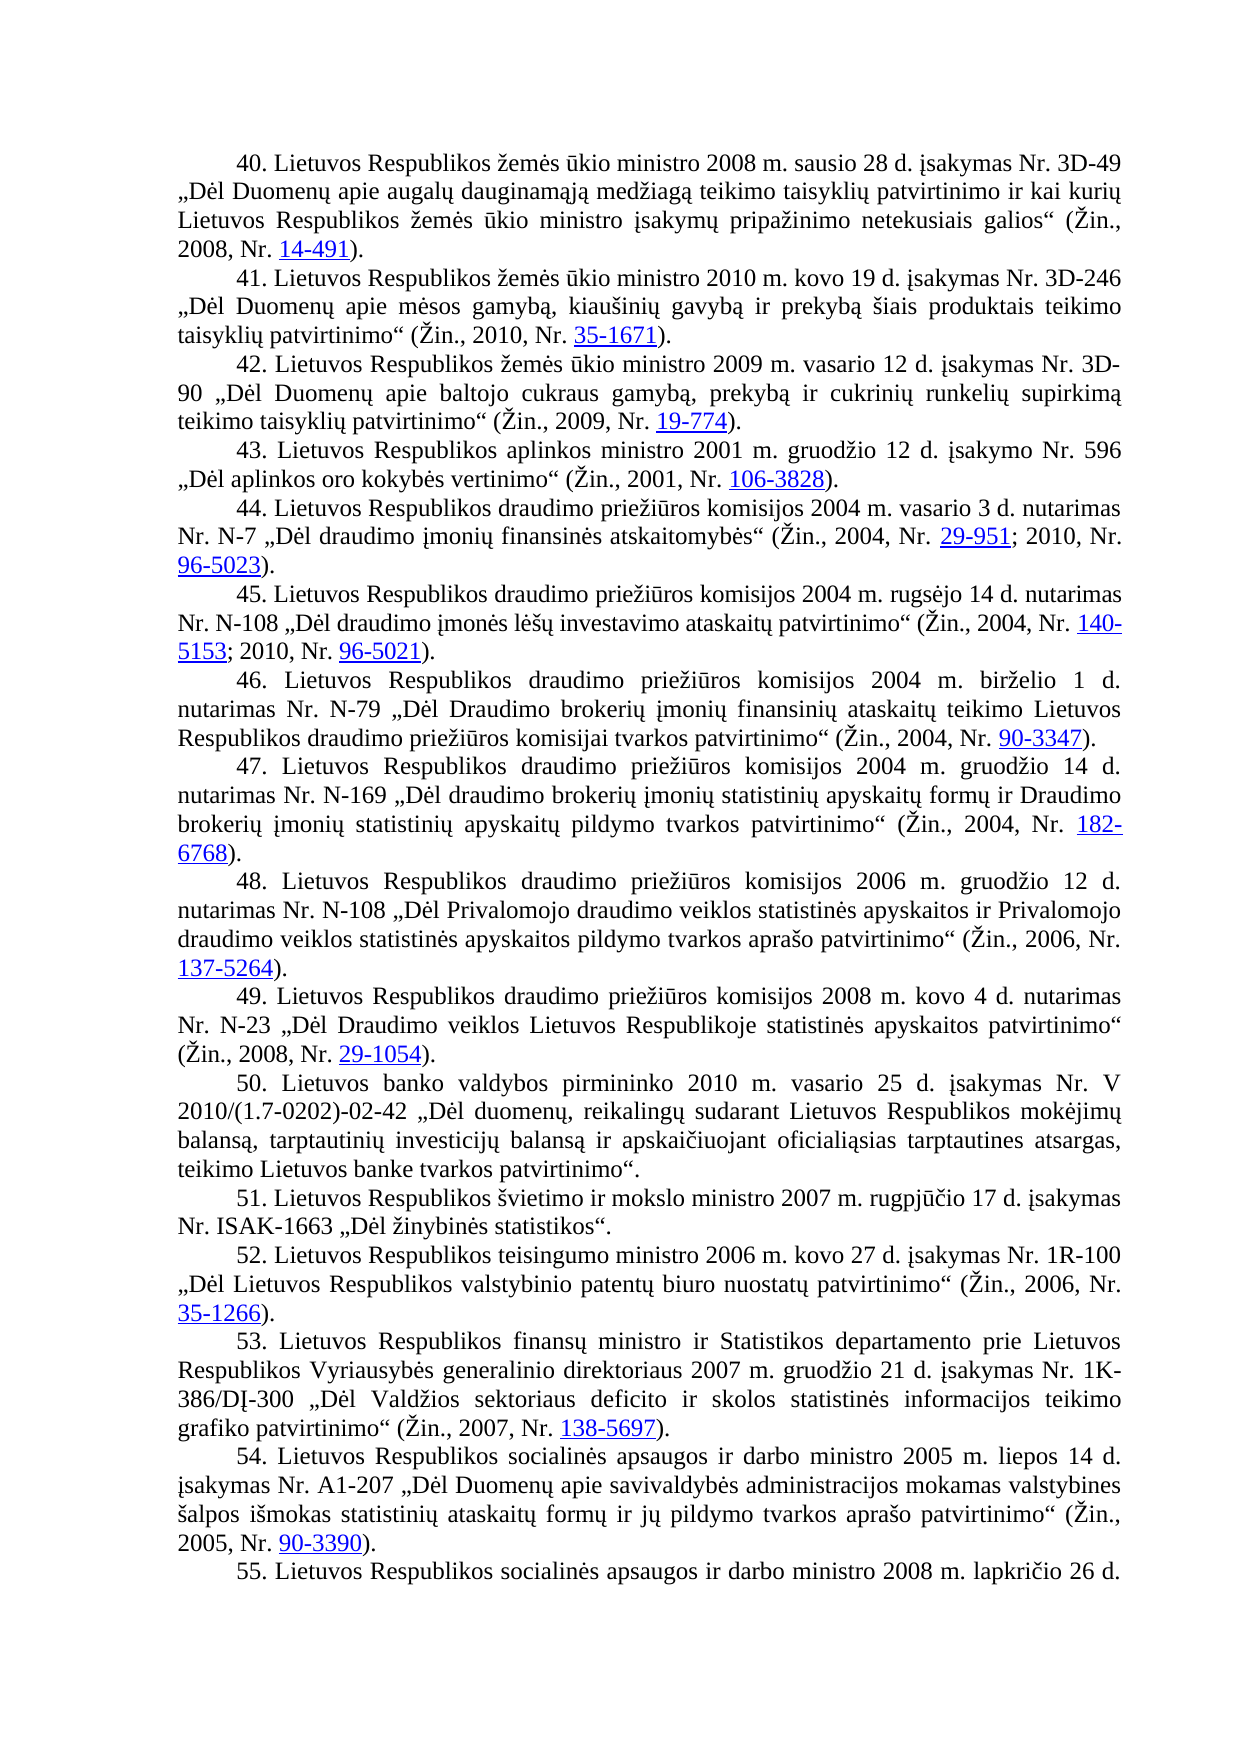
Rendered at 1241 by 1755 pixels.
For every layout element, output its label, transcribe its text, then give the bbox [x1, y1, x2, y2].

text 40. Lietuvos Respublikos žemės ūkio ministro 2008 m. sausio 28 d. įsakymas Nr. 3D-49 „Dėl Duomenų apie augalų dauginamąją medžiagą teikimo taisyklių patvirtinimo ir kai kurių Lietuvos Respublikos žemės ūkio ministro įsakymų pripažinimo netekusiais galios“ (Žin., 2008, Nr. 14-491). [177, 148, 1122, 263]
text 48. Lietuvos Respublikos draudimo priežiūros komisijos 2006 m. gruodžio 12 d. nutarimas Nr. N-108 „Dėl Privalomojo draudimo veiklos statistinės apyskaitos ir Privalomojo draudimo veiklos statistinės apyskaitos pildymo tvarkos aprašo patvirtinimo“ (Žin., 2006, Nr. 137-5264). [177, 866, 1122, 981]
text 55. Lietuvos Respublikos socialinės apsaugos ir darbo ministro 2008 m. lapkričio 26 d. [177, 1556, 1122, 1585]
text 53. Lietuvos Respublikos finansų ministro ir Statistikos departamento prie Lietuvos Respublikos Vyriausybės generalinio direktoriaus 2007 m. gruodžio 21 d. įsakymas Nr. 1K-386/DĮ-300 „Dėl Valdžios sektoriaus deficito ir skolos statistinės informacijos teikimo grafiko patvirtinimo“ (Žin., 2007, Nr. 138-5697). [177, 1326, 1122, 1441]
text 44. Lietuvos Respublikos draudimo priežiūros komisijos 2004 m. vasario 3 d. nutarimas Nr. N-7 „Dėl draudimo įmonių finansinės atskaitomybės“ (Žin., 2004, Nr. 29-951; 2010, Nr. 96-5023). [177, 493, 1122, 579]
text 42. Lietuvos Respublikos žemės ūkio ministro 2009 m. vasario 12 d. įsakymas Nr. 3D-90 „Dėl Duomenų apie baltojo cukraus gamybą, prekybą ir cukrinių runkelių supirkimą teikimo taisyklių patvirtinimo“ (Žin., 2009, Nr. 19-774). [177, 349, 1122, 435]
text 43. Lietuvos Respublikos aplinkos ministro 2001 m. gruodžio 12 d. įsakymo Nr. 596 „Dėl aplinkos oro kokybės vertinimo“ (Žin., 2001, Nr. 106-3828). [177, 435, 1122, 493]
text 49. Lietuvos Respublikos draudimo priežiūros komisijos 2008 m. kovo 4 d. nutarimas Nr. N-23 „Dėl Draudimo veiklos Lietuvos Respublikoje statistinės apyskaitos patvirtinimo“ (Žin., 2008, Nr. 29-1054). [177, 981, 1122, 1068]
text 41. Lietuvos Respublikos žemės ūkio ministro 2010 m. kovo 19 d. įsakymas Nr. 3D-246 „Dėl Duomenų apie mėsos gamybą, kiaušinių gavybą ir prekybą šiais produktais teikimo taisyklių patvirtinimo“ (Žin., 2010, Nr. 35-1671). [177, 263, 1122, 349]
text 54. Lietuvos Respublikos socialinės apsaugos ir darbo ministro 2005 m. liepos 14 d. įsakymas Nr. A1-207 „Dėl Duomenų apie savivaldybės administracijos mokamas valstybines šalpos išmokas statistinių ataskaitų formų ir jų pildymo tvarkos aprašo patvirtinimo“ (Žin., 2005, Nr. 90-3390). [177, 1441, 1122, 1556]
text 46. Lietuvos Respublikos draudimo priežiūros komisijos 2004 m. birželio 1 d. nutarimas Nr. N-79 „Dėl Draudimo brokerių įmonių finansinių ataskaitų teikimo Lietuvos Respublikos draudimo priežiūros komisijai tvarkos patvirtinimo“ (Žin., 2004, Nr. 90-3347). [177, 665, 1122, 751]
text 52. Lietuvos Respublikos teisingumo ministro 2006 m. kovo 27 d. įsakymas Nr. 1R-100 „Dėl Lietuvos Respublikos valstybinio patentų biuro nuostatų patvirtinimo“ (Žin., 2006, Nr. 35-1266). [177, 1240, 1122, 1326]
text 45. Lietuvos Respublikos draudimo priežiūros komisijos 2004 m. rugsėjo 14 d. nutarimas Nr. N-108 „Dėl draudimo įmonės lėšų investavimo ataskaitų patvirtinimo“ (Žin., 2004, Nr. 140-5153; 2010, Nr. 96-5021). [177, 579, 1122, 665]
text 50. Lietuvos banko valdybos pirmininko 2010 m. vasario 25 d. įsakymas Nr. V 2010/(1.7-0202)-02-42 „Dėl duomenų, reikalingų sudarant Lietuvos Respublikos mokėjimų balansą, tarptautinių investicijų balansą ir apskaičiuojant oficialiąsias tarptautines atsargas, teikimo Lietuvos banke tvarkos patvirtinimo“. [177, 1068, 1122, 1183]
text 47. Lietuvos Respublikos draudimo priežiūros komisijos 2004 m. gruodžio 14 d. nutarimas Nr. N-169 „Dėl draudimo brokerių įmonių statistinių apyskaitų formų ir Draudimo brokerių įmonių statistinių apyskaitų pildymo tvarkos patvirtinimo“ (Žin., 2004, Nr. 182-6768). [177, 751, 1122, 866]
text 51. Lietuvos Respublikos švietimo ir mokslo ministro 2007 m. rugpjūčio 17 d. įsakymas Nr. ISAK-1663 „Dėl žinybinės statistikos“. [177, 1183, 1122, 1240]
